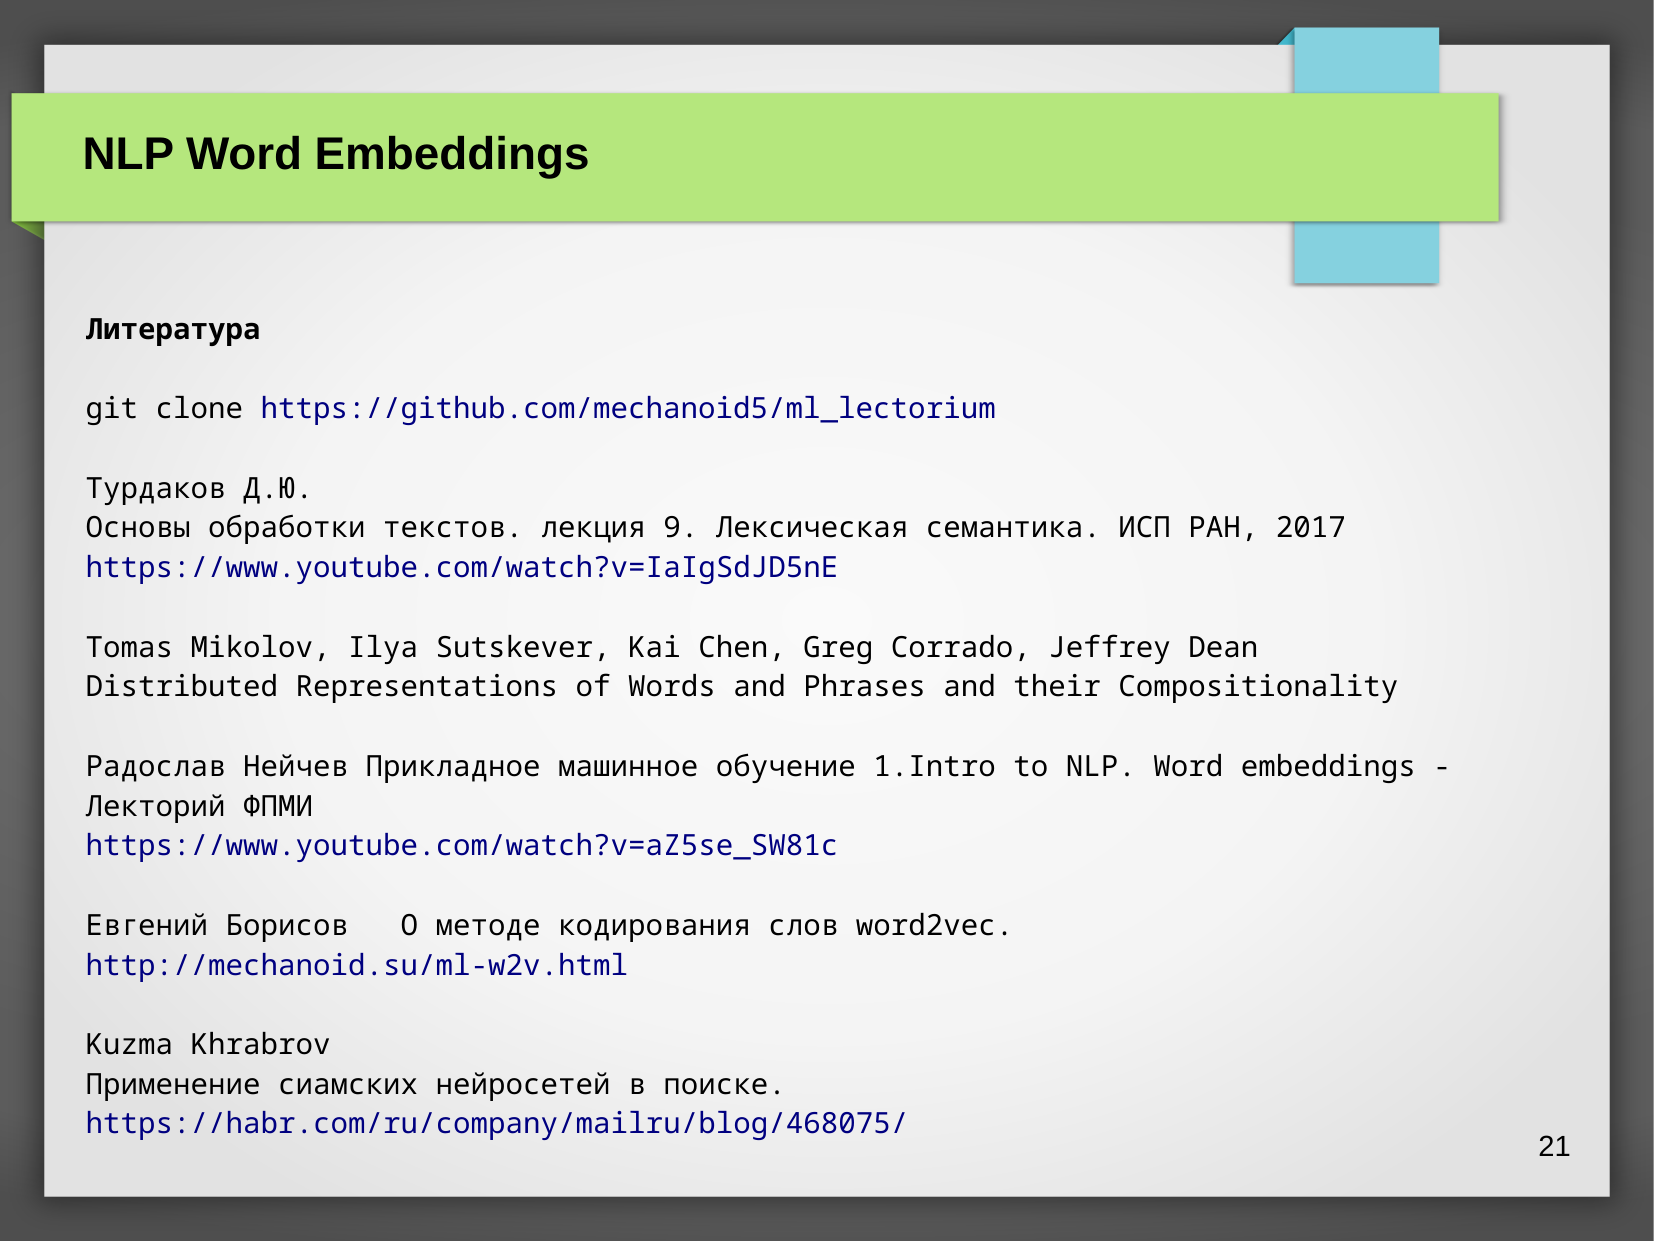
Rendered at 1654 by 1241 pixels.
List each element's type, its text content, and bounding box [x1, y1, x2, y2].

picture [0, 0, 1654, 1241]
text_box Литература git clone https://github.com/mechanoid5/ml_lectorium Турдаков Д.Ю. Основы обработки текстов. лекция 9. Лексическая семантика. ИСП РАН, 2017 https://www.youtube.com/watch?v=IaIgSdJD5nE Tomas Mikolov, Ilya Sutskever, Kai Chen, Greg Corrado, Jeffrey Dean Distributed Representations of Words and Phrases and their Compositionality Радослав Нейчев Прикладное машинное обучение 1.Intro to NLP. Word embeddings - Лекторий ФПМИ https://www.youtube.com/watch?v=aZ5se_SW81c Евгений Борисов О методе кодирования слов word2vec. http://mechanoid.su/ml-w2v.html Kuzma Khrabrov Применение сиамских нейросетей в поиске. https://habr.com/ru/company/mailru/blog/468075/ [70, 300, 1571, 1105]
title NLP Word Embeddings [82, 121, 1489, 187]
